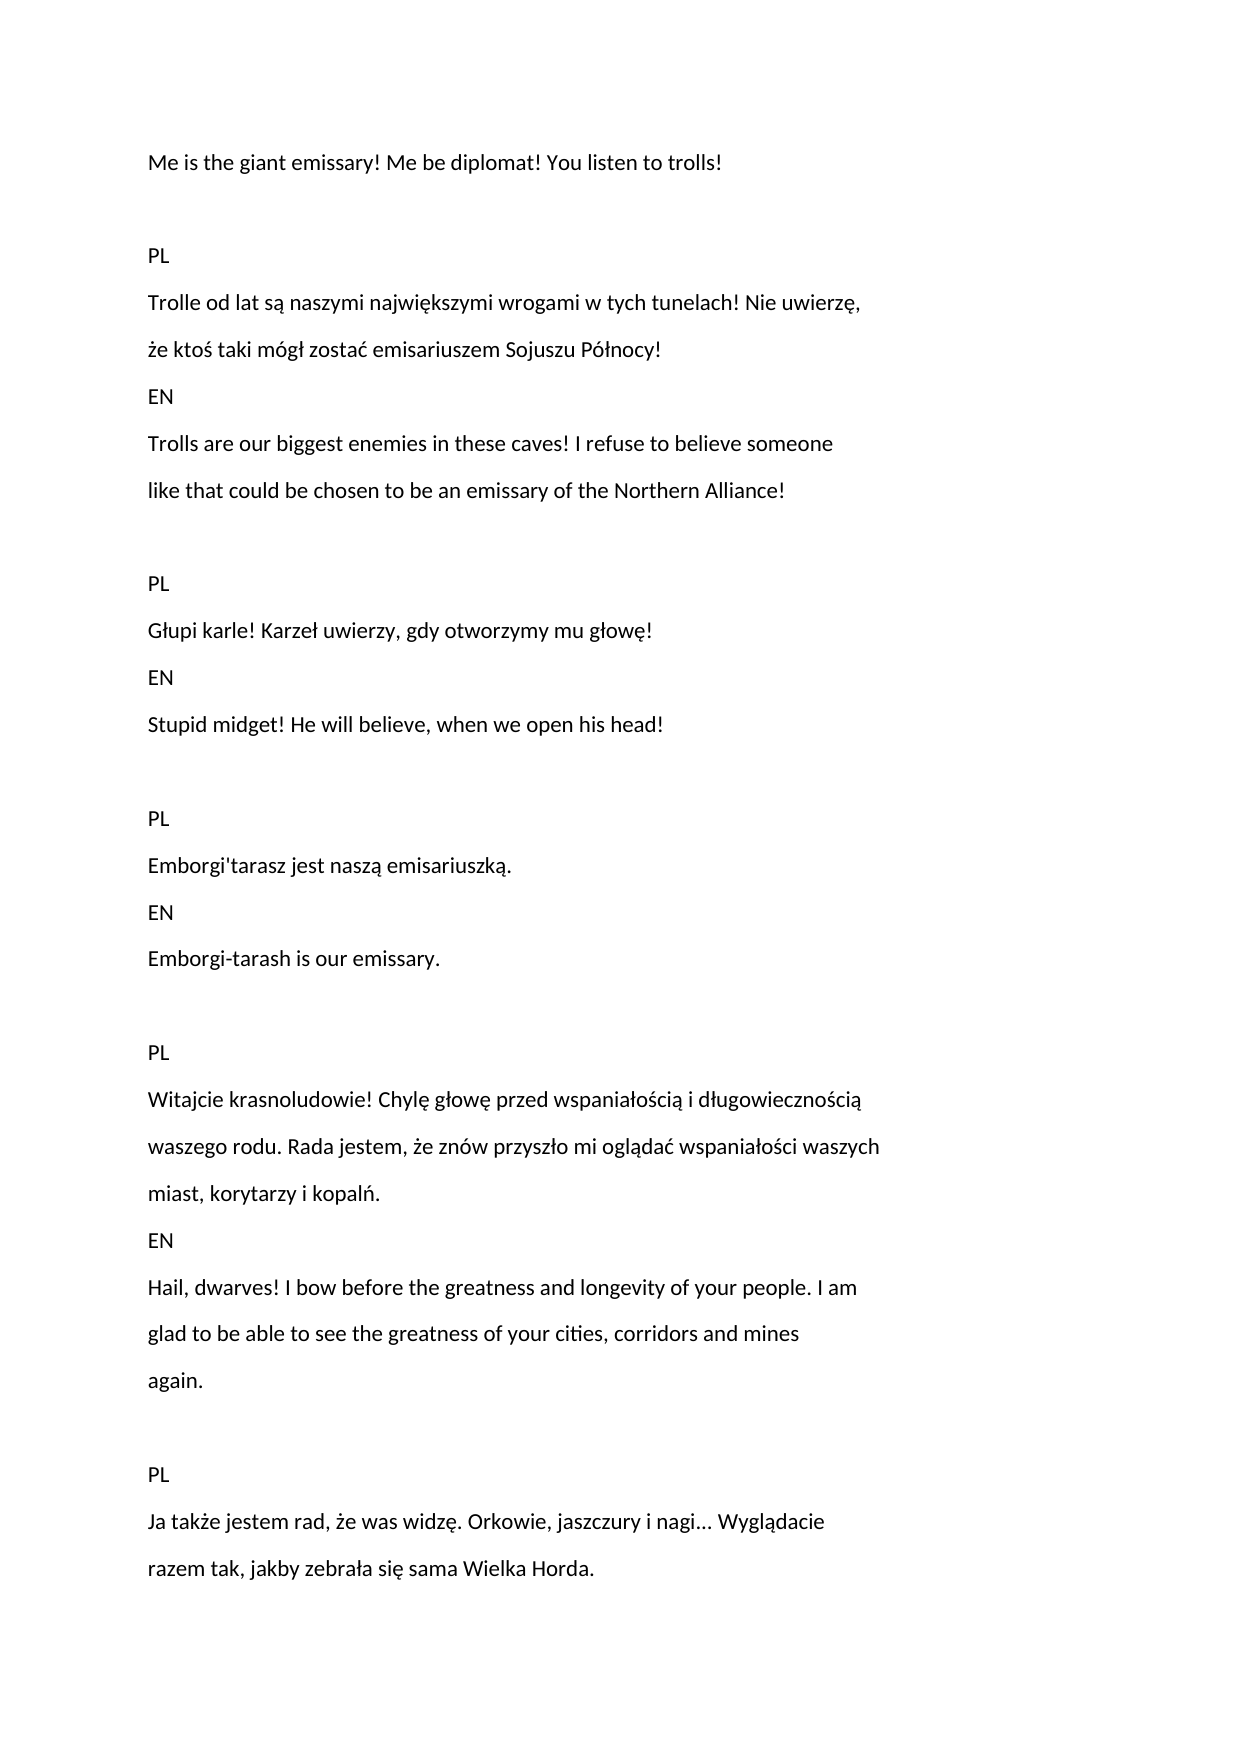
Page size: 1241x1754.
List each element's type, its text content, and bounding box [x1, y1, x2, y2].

text Emborgi'tarasz jest naszą emisariuszką. [148, 851, 1093, 879]
text PL [148, 804, 1093, 832]
text Trolle od lat są naszymi największymi wrogami w tych tunelach! Nie uwierzę, [148, 288, 1093, 316]
text PL [148, 569, 1093, 597]
text again. [148, 1366, 1093, 1394]
text Głupi karle! Karzeł uwierzy, gdy otworzymy mu głowę! [148, 616, 1093, 644]
text Emborgi-tarash is our emissary. [148, 944, 1093, 972]
text PL [148, 1460, 1093, 1488]
text EN [148, 663, 1093, 691]
text razem tak, jakby zebrała się sama Wielka Horda. [148, 1554, 1093, 1582]
text PL [148, 1038, 1093, 1066]
text EN [148, 1226, 1093, 1254]
text Stupid midget! He will believe, when we open his head! [148, 710, 1093, 738]
text miast, korytarzy i kopalń. [148, 1179, 1093, 1207]
text waszego rodu. Rada jestem, że znów przyszło mi oglądać wspaniałości waszych [148, 1132, 1093, 1160]
text Hail, dwarves! I bow before the greatness and longevity of your people. I am [148, 1273, 1093, 1301]
text EN [148, 382, 1093, 410]
text Witajcie krasnoludowie! Chylę głowę przed wspaniałością i długowiecznością [148, 1085, 1093, 1113]
text Ja także jestem rad, że was widzę. Orkowie, jaszczury i nagi... Wyglądacie [148, 1507, 1093, 1535]
text PL [148, 241, 1093, 269]
text że ktoś taki mógł zostać emisariuszem Sojuszu Północy! [148, 335, 1093, 363]
text EN [148, 898, 1093, 926]
text like that could be chosen to be an emissary of the Northern Alliance! [148, 476, 1093, 504]
text glad to be able to see the greatness of your cities, corridors and mines [148, 1319, 1093, 1347]
text Trolls are our biggest enemies in these caves! I refuse to believe someone [148, 429, 1093, 457]
text Me is the giant emissary! Me be diplomat! You listen to trolls! [148, 148, 1093, 176]
